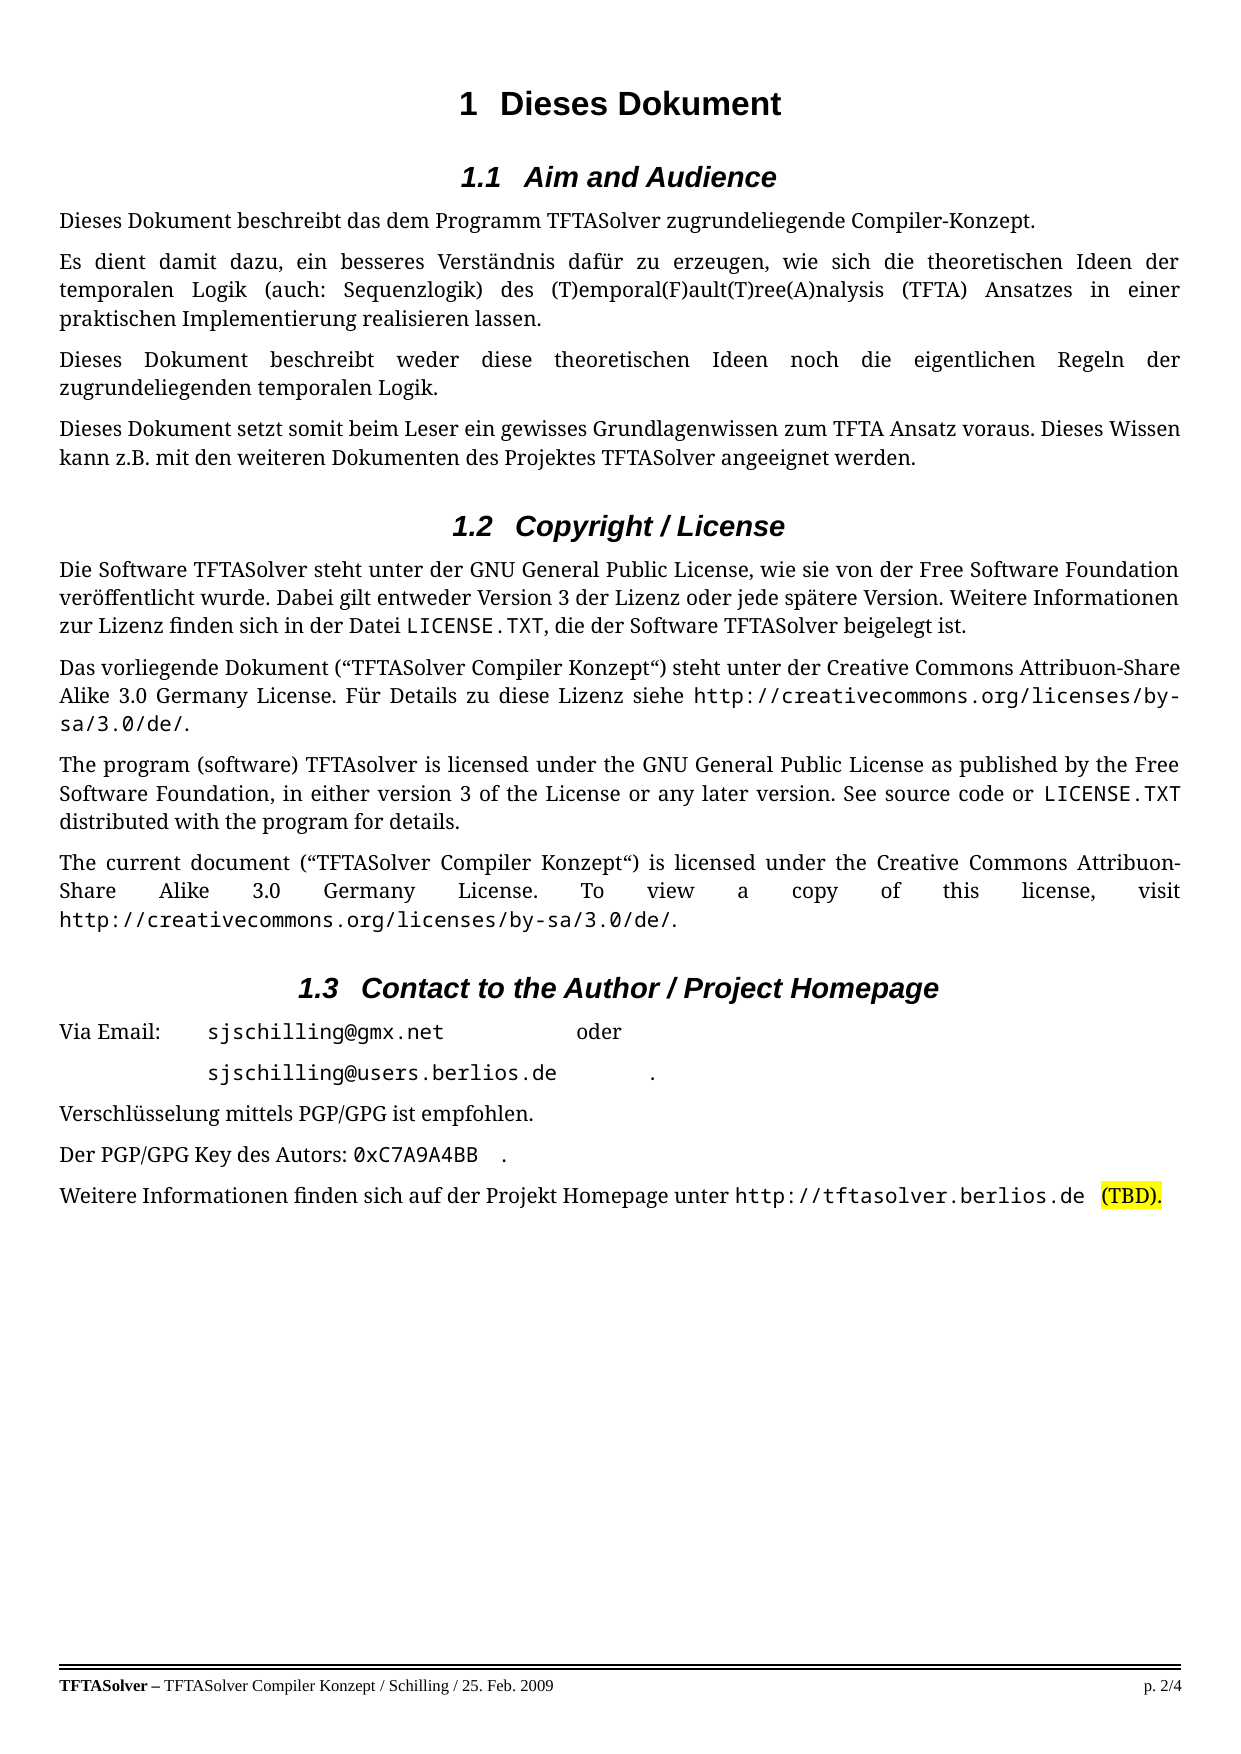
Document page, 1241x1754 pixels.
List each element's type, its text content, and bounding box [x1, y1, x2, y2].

text Verschlüsselung mittels PGP/GPG ist empfohlen. [59, 1099, 1181, 1128]
text The program (software) TFTAsolver is licensed under the GNU General Public License as published by the Free Software Foundation, in either version 3 of the License or any later version. See source code or LICENSE.TXT distributed with the program for details. [59, 750, 1181, 836]
text Die Software TFTASolver steht unter der GNU General Public License, wie sie von der Free Software Foundation veröffentlicht wurde. Dabei gilt entweder Version 3 der Lizenz oder jede spätere Version. Weitere Informationen zur Lizenz finden sich in der Datei LICENSE.TXT, die der Software TFTASolver beigelegt ist. [59, 555, 1181, 640]
text Der PGP/GPG Key des Autors: 0xC7A9A4BB . [59, 1140, 1181, 1168]
text The current document (“TFTASolver Compiler Konzept“) is licensed under the Creative Commons Attribuon-Share Alike 3.0 Germany License. To view a copy of this license, visit http://creativecommons.org/licenses/by-sa/3.0/de/. [59, 848, 1181, 933]
text Dieses Dokument setzt somit beim Leser ein gewisses Grundlagenwissen zum TFTA Ansatz voraus. Dieses Wissen kann z.B. mit den weiteren Dokumenten des Projektes TFTASolver angeeignet werden. [59, 414, 1181, 471]
subtitle Copyright / License [59, 509, 1181, 542]
text Weitere Informationen finden sich auf der Projekt Homepage unter http://tftasolver.berlios.de (TBD). [59, 1181, 1181, 1209]
subtitle Aim and Audience [59, 160, 1181, 194]
text Dieses Dokument beschreibt das dem Programm TFTASolver zugrundeliegende Compiler-Konzept. [59, 206, 1181, 235]
text sjschilling@users.berlios.de . [59, 1058, 1181, 1087]
text Das vorliegende Dokument (“TFTASolver Compiler Konzept“) steht unter der Creative Commons Attribuon-Share Alike 3.0 Germany License. Für Details zu diese Lizenz siehe http://creativecommons.org/licenses/by-sa/3.0/de/. [59, 653, 1181, 738]
subtitle Contact to the Author / Project Homepage [59, 971, 1181, 1004]
text Es dient damit dazu, ein besseres Verständnis dafür zu erzeugen, wie sich die theoretischen Ideen der temporalen Logik (auch: Sequenzlogik) des (T)emporal(F)ault(T)ree(A)nalysis (TFTA) Ansatzes in einer praktischen Implementierung realisieren lassen. [59, 247, 1181, 332]
subtitle Dieses Dokument [59, 84, 1181, 123]
text Via Email: sjschilling@gmx.net oder [59, 1017, 1181, 1046]
text Dieses Dokument beschreibt weder diese theoretischen Ideen noch die eigentlichen Regeln der zugrundeliegenden temporalen Logik. [59, 345, 1181, 402]
